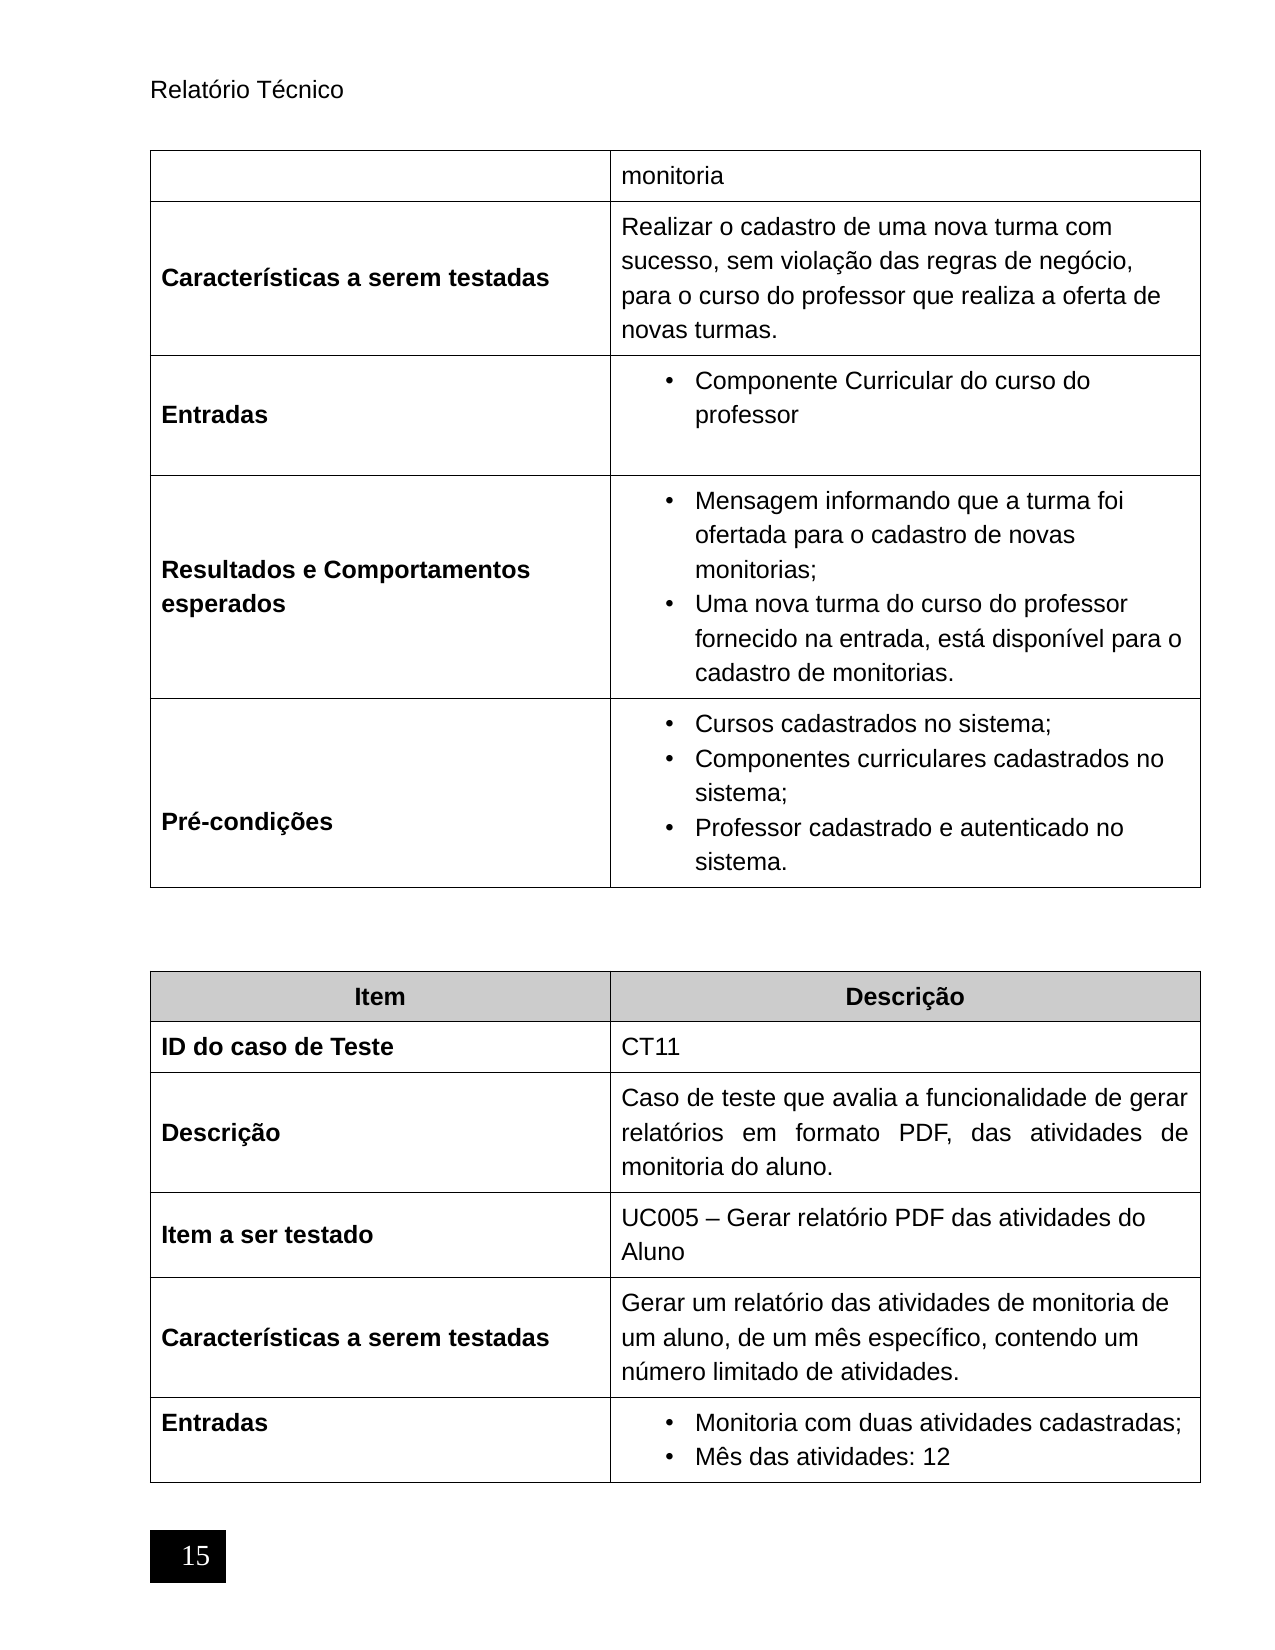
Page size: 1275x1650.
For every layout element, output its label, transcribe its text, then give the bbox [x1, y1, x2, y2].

table_cell Descrição [151, 1073, 610, 1192]
table_cell Cursos cadastrados no sistema; Componentes curriculares cadastrados no sistema; Professor cadastrado e autenticado no sistema. [611, 699, 1200, 887]
table_cell Características a serem testadas [151, 1278, 610, 1397]
table_header Descrição [611, 972, 1200, 1021]
table_cell ID do caso de Teste [151, 1022, 610, 1072]
table_cell Entradas [151, 356, 610, 475]
table_cell CT11 [611, 1022, 1200, 1072]
table_cell Gerar um relatório das atividades de monitoria de um aluno, de um mês específico, contendo um número limitado de atividades. [611, 1278, 1200, 1397]
table_cell Componente Curricular do curso do professor [611, 356, 1200, 475]
table_cell Entradas [151, 1398, 610, 1482]
table_cell Monitoria com duas atividades cadastradas; Mês das atividades: 12 [611, 1398, 1200, 1482]
table_cell UC005 – Gerar relatório PDF das atividades do Aluno [611, 1193, 1200, 1277]
table_header Item [151, 972, 610, 1021]
table_cell Pré-condições [151, 699, 610, 887]
table_cell monitoria [611, 151, 1200, 201]
table_cell Realizar o cadastro de uma nova turma com sucesso, sem violação das regras de negócio, para o curso do professor que realiza a oferta de novas turmas. [611, 202, 1200, 355]
table_cell Mensagem informando que a turma foi ofertada para o cadastro de novas monitorias; Uma nova turma do curso do professor fornecido na entrada, está disponível para o cadastro de monitorias. [611, 476, 1200, 698]
table_cell Resultados e Comportamentos esperados [151, 476, 610, 698]
table_cell Item a ser testado [151, 1193, 610, 1277]
table_cell [151, 151, 610, 201]
table_cell Características a serem testadas [151, 202, 610, 355]
table_cell Caso de teste que avalia a funcionalidade de gerar relatórios em formato PDF, das atividades de monitoria do aluno. [611, 1073, 1200, 1192]
